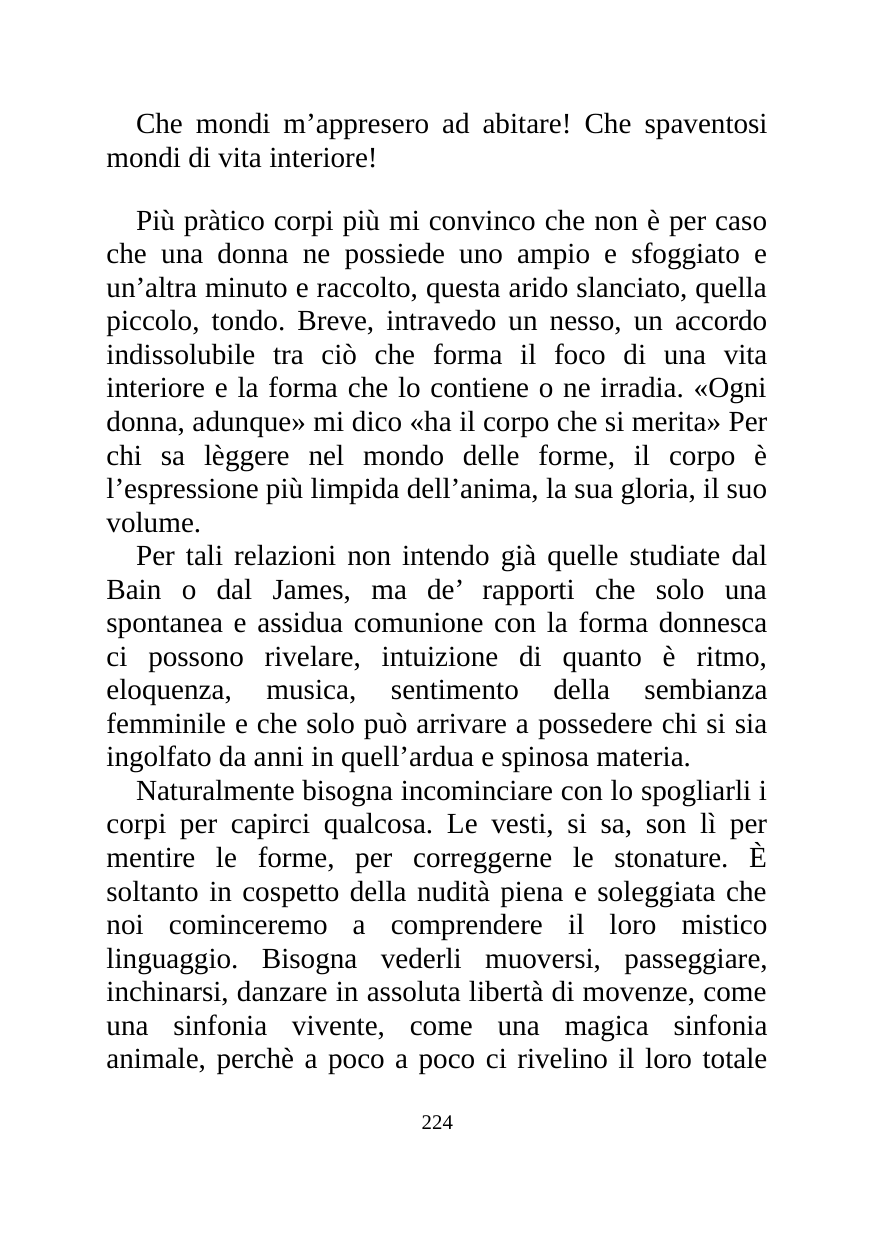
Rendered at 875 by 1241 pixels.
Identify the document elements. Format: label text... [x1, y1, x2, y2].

text Per tali relazioni non intendo già quelle studiate dal Bain o dal James, ma de’ rapporti che solo una spontanea e assidua comunione con la forma donnesca ci possono rivelare, intuizione di quanto è ritmo, eloquenza, musica, sentimento della sembianza femminile e che solo può arrivare a possedere chi si sia ingolfato da anni in quell’ardua e spinosa materia. [106, 538, 768, 773]
text Che mondi m’appresero ad abitare! Che spaventosi mondi di vita interiore! [106, 106, 768, 173]
text Più pràtico corpi più mi convinco che non è per caso che una donna ne possiede uno ampio e sfoggiato e un’altra minuto e raccolto, questa arido slanciato, quella piccolo, tondo. Breve, intravedo un nesso, un accordo indissolubile tra ciò che forma il foco di una vita interiore e la forma che lo contiene o ne irradia. «Ogni donna, adunque» mi dico «ha il corpo che si merita» Per chi sa lèggere nel mondo delle forme, il corpo è l’espressione più limpida dell’anima, la sua gloria, il suo volume. [106, 203, 768, 538]
text Naturalmente bisogna incominciare con lo spogliarli i corpi per capirci qualcosa. Le vesti, si sa, son lì per mentire le forme, per correggerne le stonature. È soltanto in cospetto della nudità piena e soleggiata che noi cominceremo a comprendere il loro mistico linguaggio. Bisogna vederli muoversi, passeggiare, inchinarsi, danzare in assoluta libertà di movenze, come una sinfonia vivente, come una magica sinfonia animale, perchè a poco a poco ci rivelino il loro totale [106, 773, 768, 1075]
